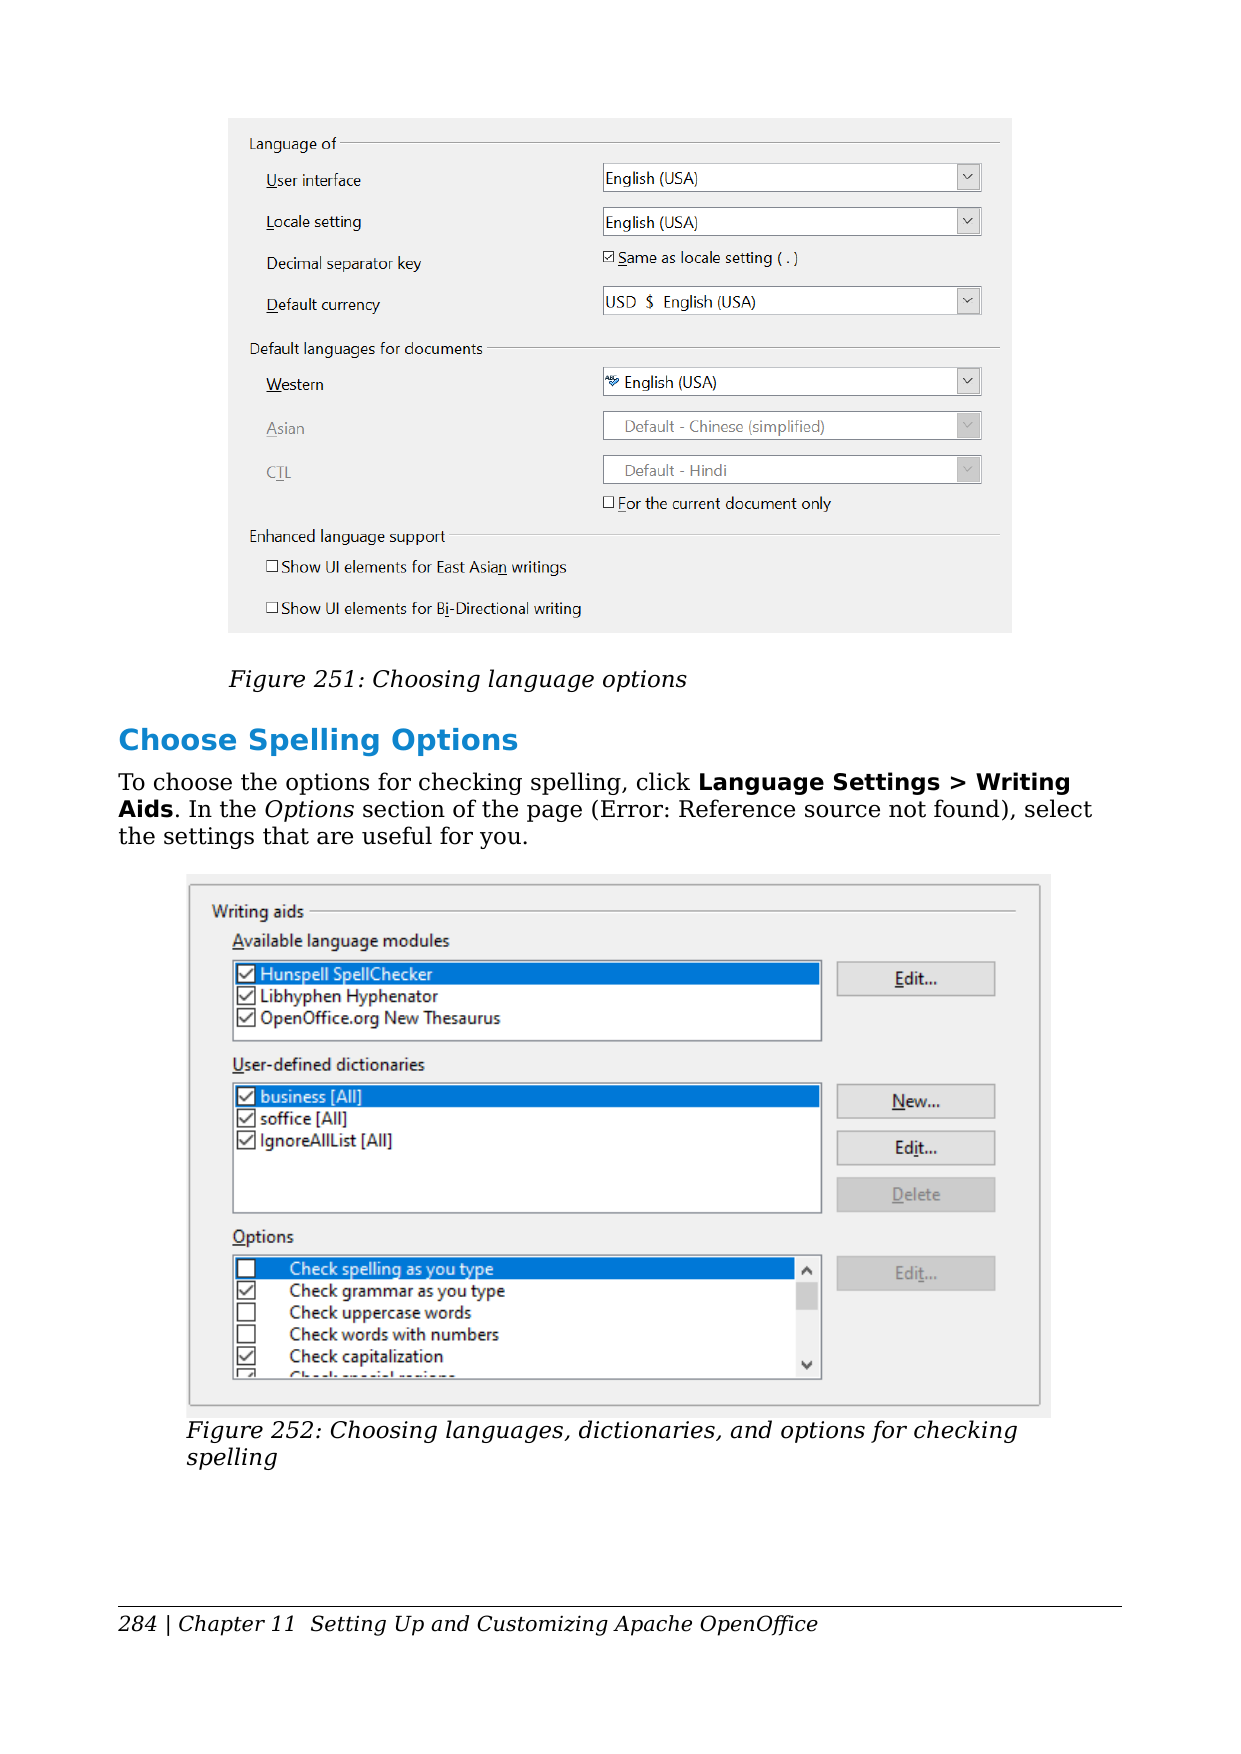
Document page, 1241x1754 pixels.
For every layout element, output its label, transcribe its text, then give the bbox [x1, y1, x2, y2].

subtitle Choose Spelling Options [118, 723, 1122, 757]
text To choose the options for checking spelling, click Language Settings > Writing Aids. In the Options section of the page (Figure 252), select the settings that are useful for you. [118, 769, 1122, 849]
text Figure 252: Choosing languages, dictionaries, and options for checking spelling [186, 1414, 1054, 1471]
picture [186, 874, 1051, 1418]
picture [228, 118, 1012, 633]
text Figure 251: Choosing language options [229, 666, 1011, 692]
